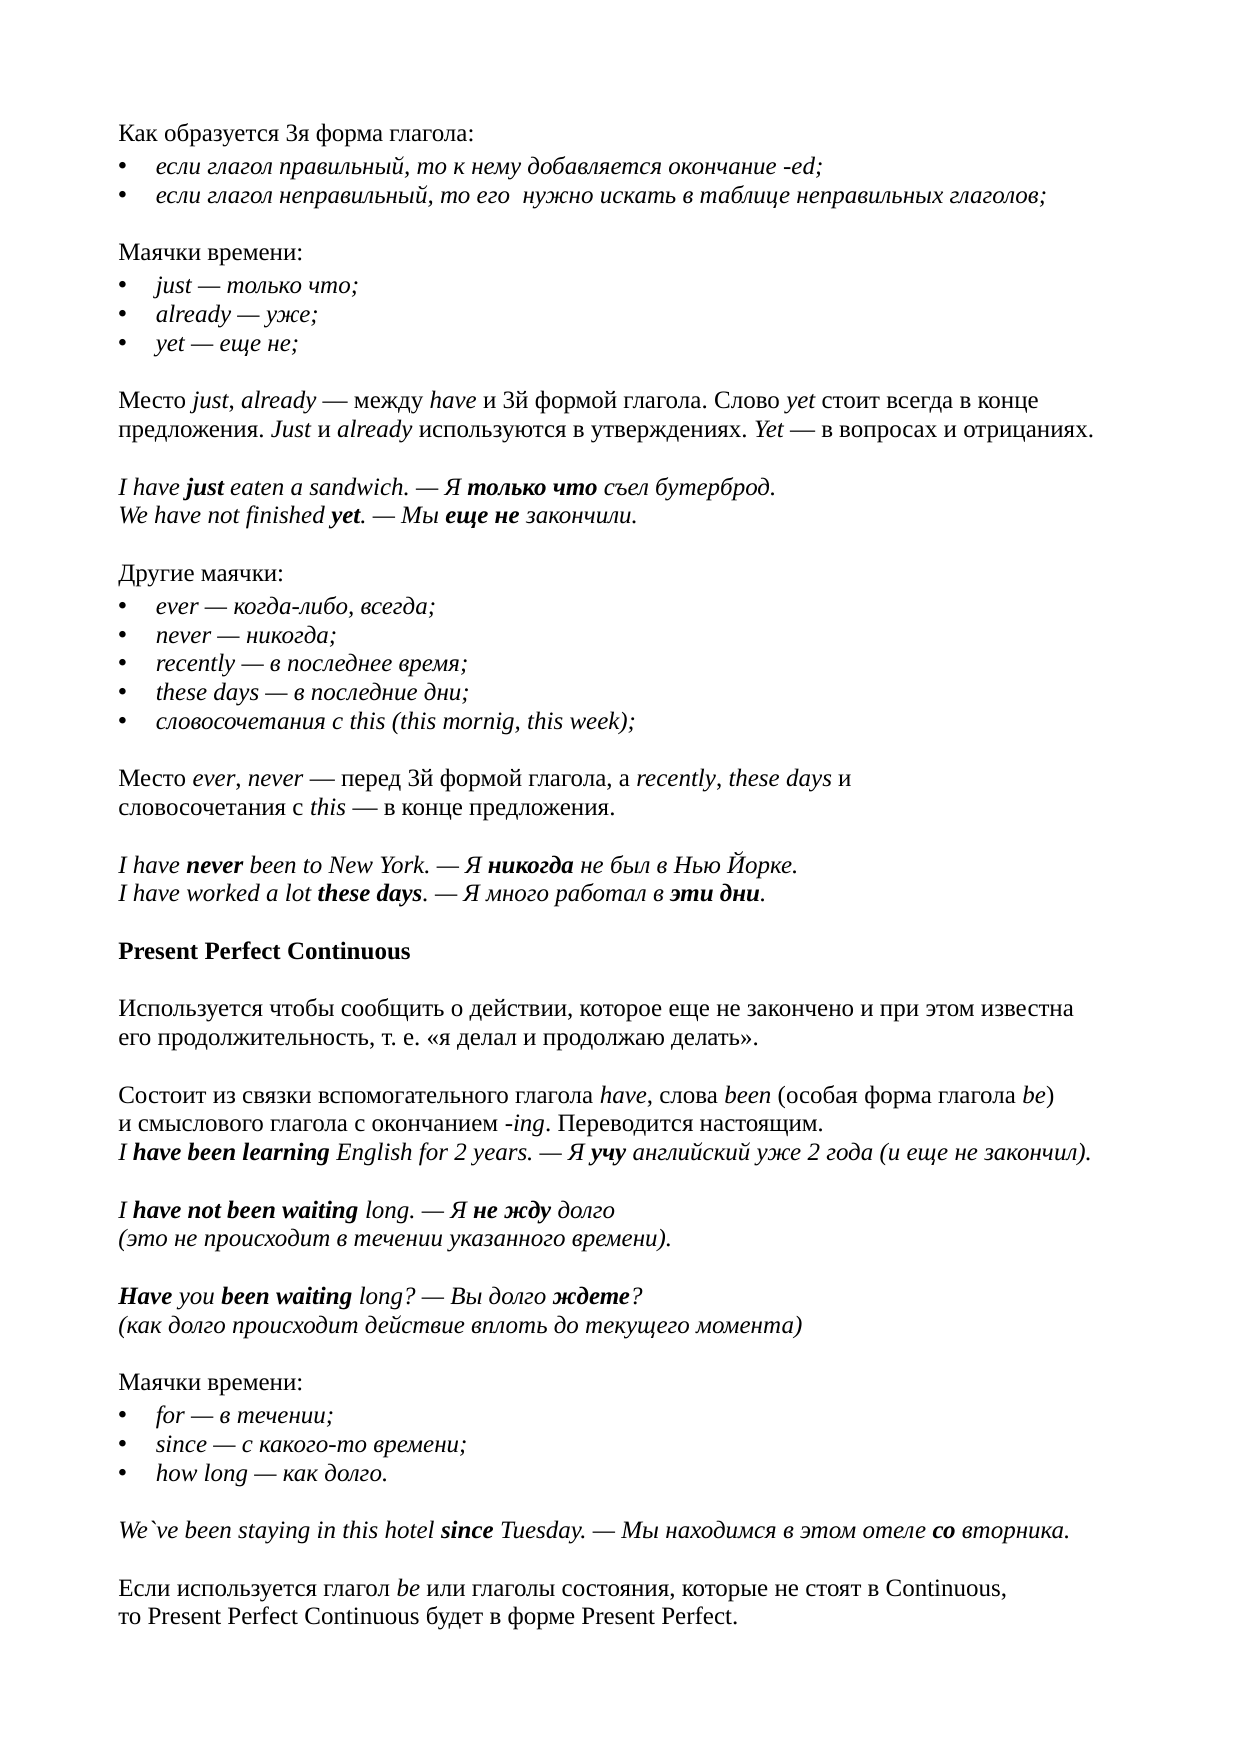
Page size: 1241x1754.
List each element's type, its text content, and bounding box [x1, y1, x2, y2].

text Место ever, never — перед 3й формой глагола, а recently, these days и [118, 763, 1122, 792]
text Have you been waiting long? — Вы долго ждете? [118, 1281, 1122, 1310]
list since — с какого-то времени; [118, 1429, 1122, 1458]
text (это не происходит в течении указанного времени). [118, 1223, 1122, 1252]
text I have just eaten a sandwich. — Я только что съел бутерброд. [118, 472, 1122, 500]
list если глагол правильный, то к нему добавляется окончание -ed; [118, 151, 1122, 180]
text его продолжительность, т. е. «я делал и продолжаю делать». [118, 1022, 1122, 1051]
text (как долго происходит действие вплоть до текущего момента) [118, 1310, 1122, 1338]
list recently — в последнее время; [118, 648, 1122, 677]
list how long — как долго. [118, 1458, 1122, 1486]
text Маячки времени: [118, 1367, 1122, 1396]
list already — уже; [118, 299, 1122, 328]
text и смыслового глагола с окончанием -ing. Переводится настоящим. [118, 1108, 1122, 1137]
list если глагол неправильный, то его нужно искать в таблице неправильных глаголов; [118, 180, 1122, 209]
text I have been learning English for 2 years. — Я учу английский уже 2 года (и еще не закончил). [118, 1137, 1122, 1166]
text We have not finished yet. — Мы еще не закончили. [118, 500, 1122, 529]
text словосочетания с this — в конце предложения. [118, 792, 1122, 821]
list for — в течении; [118, 1400, 1122, 1429]
list never — никогда; [118, 620, 1122, 648]
list yet — еще не; [118, 328, 1122, 357]
list ever — когда-либо, всегда; [118, 591, 1122, 620]
text I have worked a lot these days. — Я много работал в эти дни. [118, 878, 1122, 907]
text I have not been waiting long. — Я не жду долго [118, 1195, 1122, 1223]
list these days — в последние дни; [118, 677, 1122, 706]
text Как образуется 3я форма глагола: [118, 118, 1122, 147]
text Другие маячки: [118, 558, 1122, 587]
text Состоит из связки вспомогательного глагола have, cлова been (особая форма глагола be) [118, 1080, 1122, 1108]
text Место just, already — между have и 3й формой глагола. Слово yet стоит всегда в конце предложения. Just и already используются в утверждениях. Yet — в вопросах и отрицаниях. [118, 385, 1122, 443]
text Present Perfect Continuous [118, 936, 1122, 965]
text We`ve been staying in this hotel since Tuesday. — Мы находимся в этом отеле со вторника. [118, 1515, 1122, 1544]
list just — только что; [118, 270, 1122, 299]
text Маячки времени: [118, 237, 1122, 266]
text Если используется глагол be или глаголы состояния, которые не стоят в Continuous, [118, 1573, 1122, 1601]
text Используется чтобы сообщить о действии, которое еще не закончено и при этом известна [118, 993, 1122, 1022]
text то Present Perfect Continuous будет в форме Present Perfect. [118, 1601, 1122, 1630]
text I have never been to New York. — Я никогда не был в Нью Йорке. [118, 850, 1122, 878]
list словосочетания с this (this mornig, this week); [118, 706, 1122, 735]
